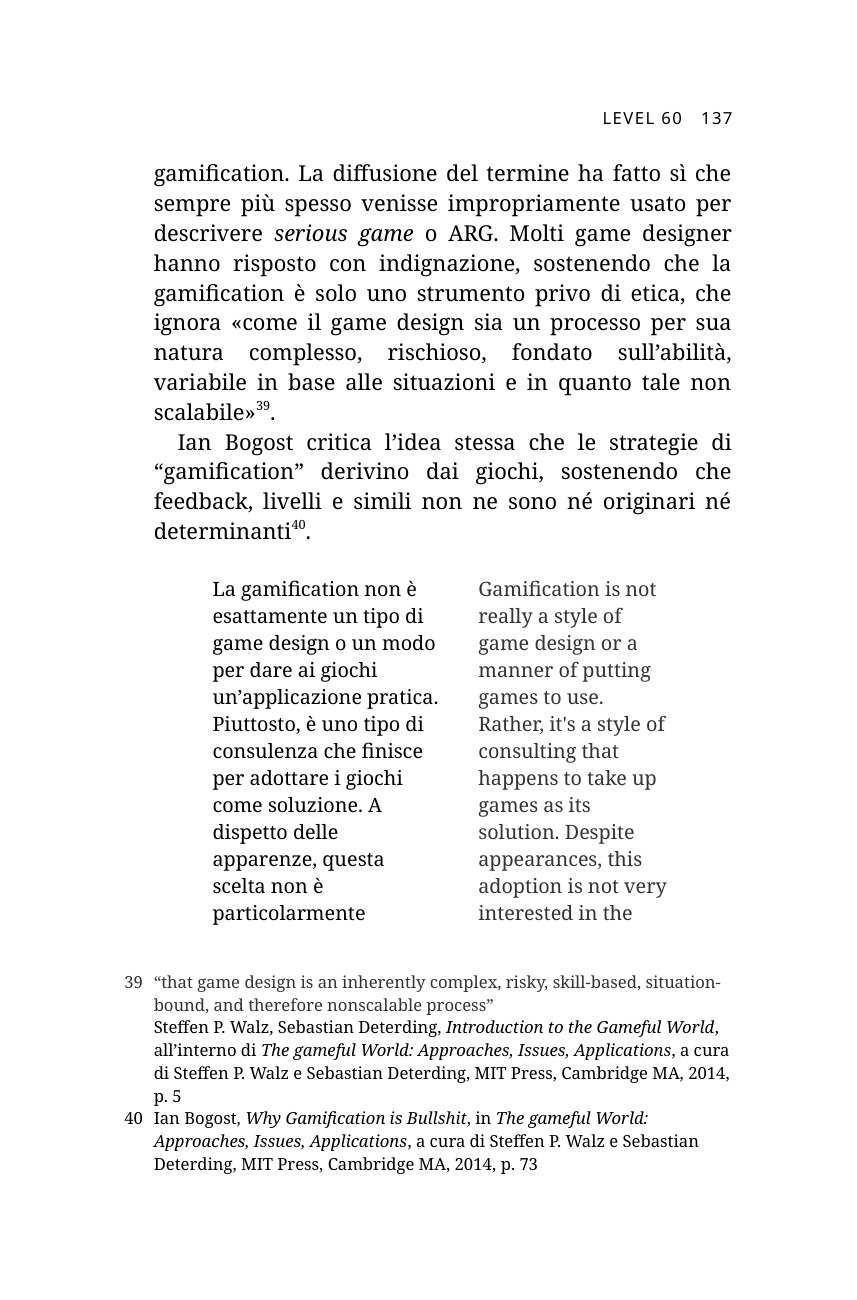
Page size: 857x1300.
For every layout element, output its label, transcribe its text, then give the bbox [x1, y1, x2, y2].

text “that game design is an inherently complex, risky, skill-based, situation-bound, and therefore nonscalable process” [124, 971, 732, 1016]
text Steffen P. Walz, Sebastian Deterding, Introduction to the Gameful World, all’interno di The gameful World: Approaches, Issues, Applications, a cura di Steffen P. Walz e Sebastian Deterding, MIT Press, Cambridge MA, 2014, p. 5 [124, 1016, 732, 1107]
text Ian Bogost critica l’idea stessa che le strategie di “gamification” derivino dai giochi, sostenendo che feedback, livelli e simili non ne sono né originari né determinanti. [153, 427, 732, 546]
table_header Gamification is not really a style of game design or a manner of putting games to use. Rather, it's a style of consulting that happens to take up games as its solution. Despite appearances, this adoption is not very interested in the [461, 546, 678, 932]
text gamification. La diffusione del termine ha fatto sì che sempre più spesso venisse impropriamente usato per descrivere serious game o ARG. Molti game designer hanno risposto con indignazione, sostenendo che la gamification è solo uno strumento privo di etica, che ignora «come il game design sia un processo per sua natura complesso, rischioso, fondato sull’abilità, variabile in base alle situazioni e in quanto tale non scalabile». [153, 158, 732, 427]
text Ian Bogost, Why Gamification is Bullshit, in The gameful World: Approaches, Issues, Applications, a cura di Steffen P. Walz e Sebastian Deterding, MIT Press, Cambridge MA, 2014, p. 73 [124, 1107, 732, 1175]
table_header La gamification non è esattamente un tipo di game design o un modo per dare ai giochi un’applicazione pratica. Piuttosto, è uno tipo di consulenza che finisce per adottare i giochi come soluzione. A dispetto delle apparenze, questa scelta non è particolarmente [207, 546, 461, 932]
